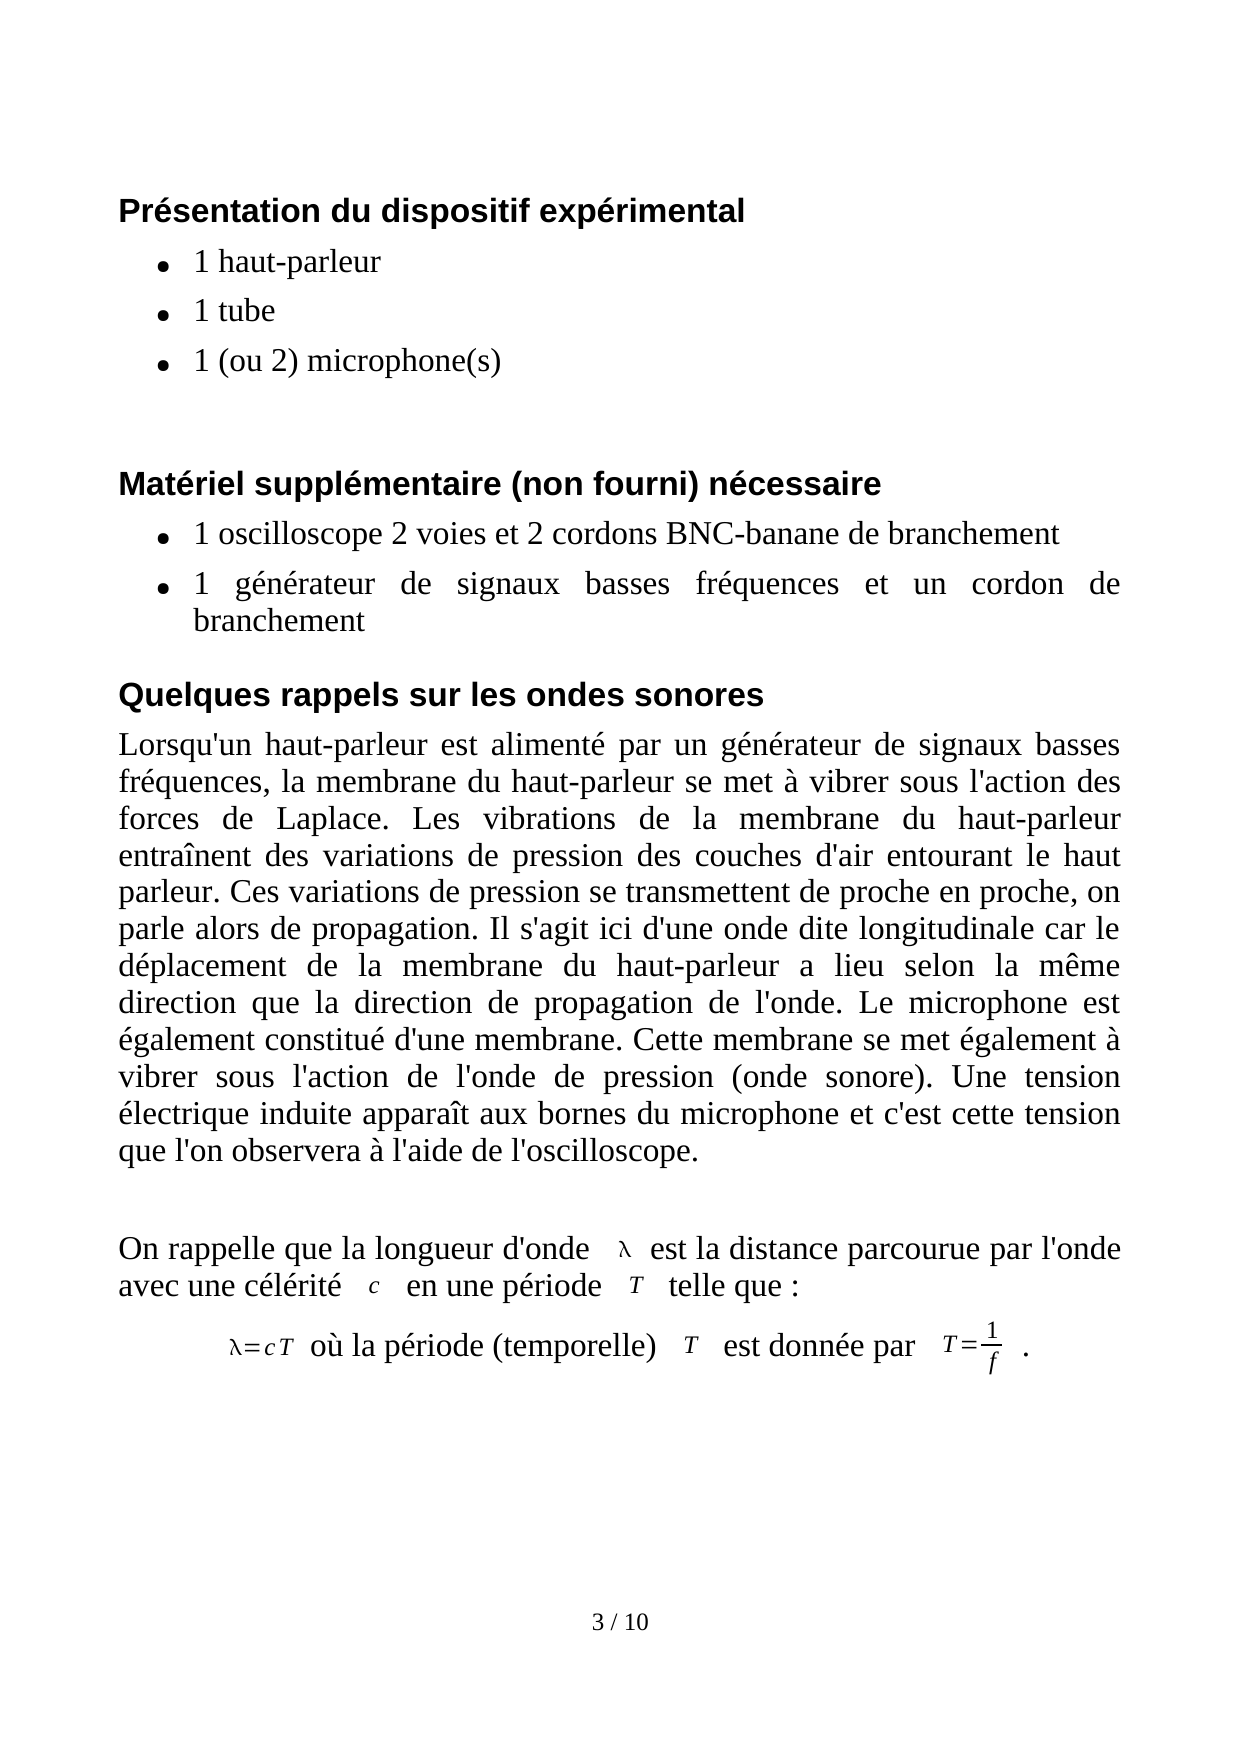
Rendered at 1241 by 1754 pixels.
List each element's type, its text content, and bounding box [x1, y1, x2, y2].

list 1 tube [156, 292, 1122, 329]
text Lorsqu'un haut-parleur est alimenté par un générateur de signaux basses fréquences, la membrane du haut-parleur se met à vibrer sous l'action des forces de Laplace. Les vibrations de la membrane du haut-parleur entraînent des variations de pression des couches d'air entourant le haut parleur. Ces variations de pression se transmettent de proche en proche, on parle alors de propagation. Il s'agit ici d'une onde dite longitudinale car le déplacement de la membrane du haut-parleur a lieu selon la même direction que la direction de propagation de l'onde. Le microphone est également constitué d'une membrane. Cette membrane se met également à vibrer sous l'action de l'onde de pression (onde sonore). Une tension électrique induite apparaît aux bornes du microphone et c'est cette tension que l'on observera à l'aide de l'oscilloscope. [118, 726, 1122, 1168]
text On rappelle que la longueur d'onde est la distance parcourue par l'onde avec une célérité en une période telle que : [118, 1230, 1122, 1304]
text où la période (temporelle) est donnée par . [118, 1316, 1122, 1375]
subtitle Quelques rappels sur les ondes sonores [118, 676, 1122, 713]
list 1 oscilloscope 2 voies et 2 cordons BNC-banane de branchement [156, 515, 1122, 552]
list 1 haut-parleur [156, 242, 1122, 279]
subtitle Présentation du dispositif expérimental [118, 192, 1122, 230]
list 1 générateur de signaux basses fréquences et un cordon de branchement [156, 564, 1122, 638]
list 1 (ou 2) microphone(s) [156, 341, 1122, 378]
subtitle Matériel supplémentaire (non fourni) nécessaire [118, 465, 1122, 502]
